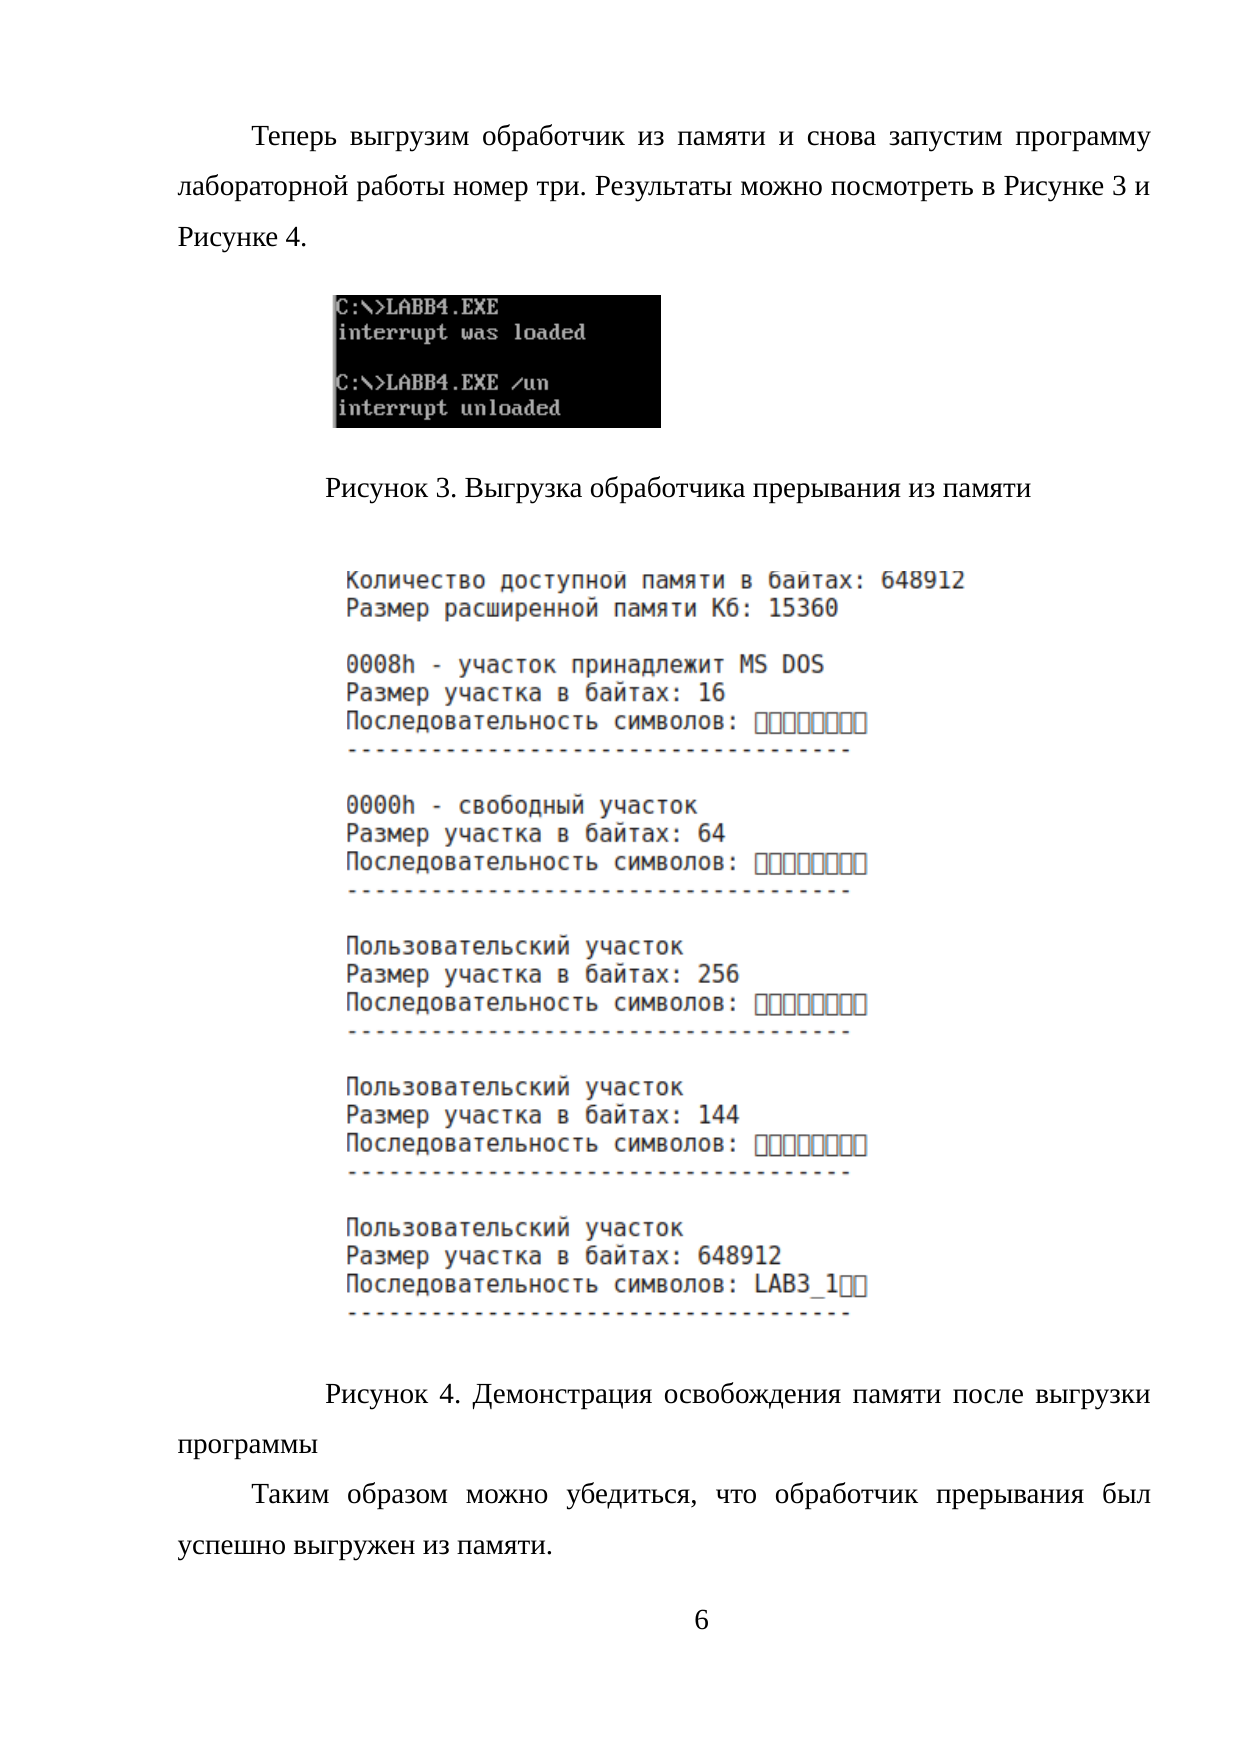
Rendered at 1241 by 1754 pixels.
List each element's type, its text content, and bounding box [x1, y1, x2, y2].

picture [347, 571, 982, 1324]
text Таким образом можно убедиться, что обработчик прерывания был успешно выгружен из памяти. [177, 1477, 1152, 1560]
picture [332, 295, 661, 428]
text Рисунок 4. Демонстрация освобождения памяти после выгрузки программы [177, 1376, 1152, 1460]
text Рисунок 3. Выгрузка обработчика прерывания из памяти [177, 470, 1152, 504]
text Теперь выгрузим обработчик из памяти и снова запустим программу лабораторной работы номер три. Результаты можно посмотреть в Рисунке 3 и Рисунке 4. [177, 118, 1152, 252]
